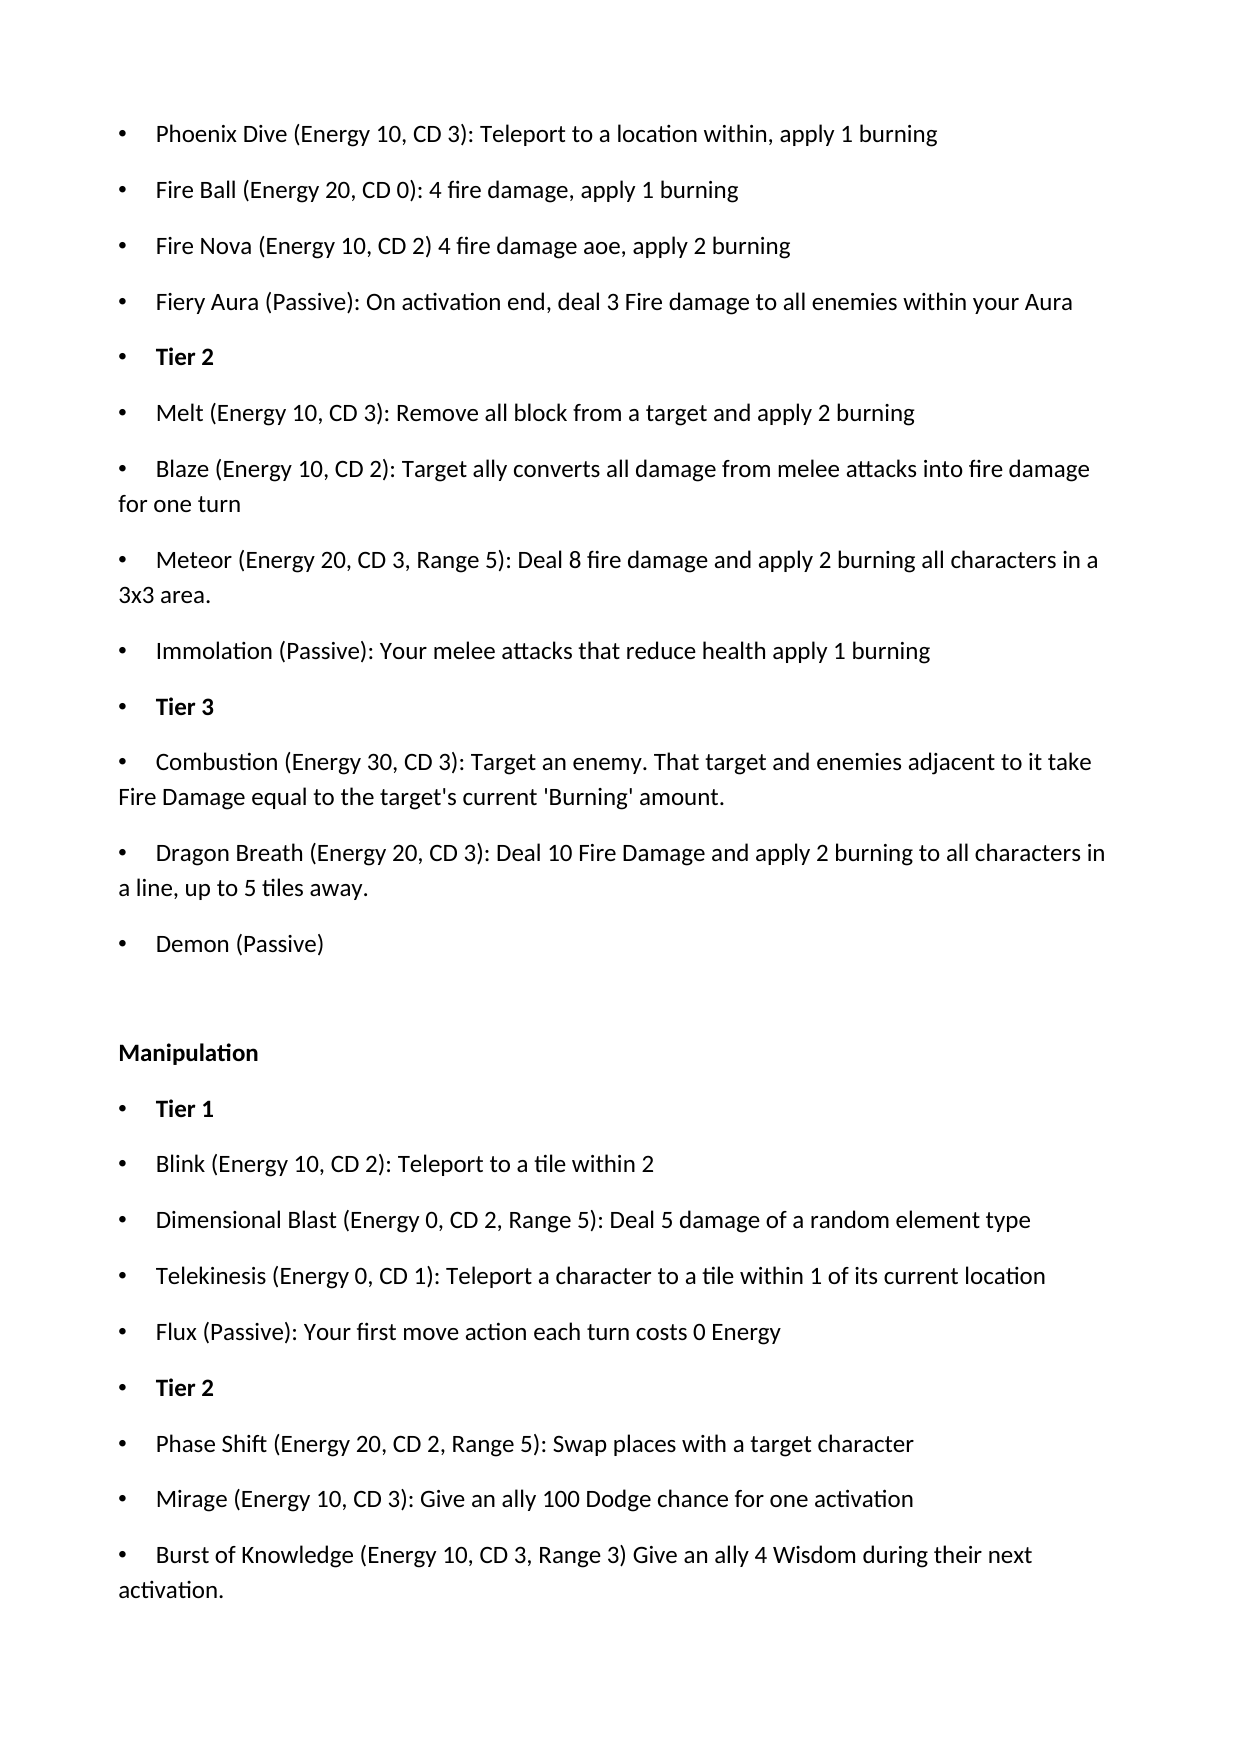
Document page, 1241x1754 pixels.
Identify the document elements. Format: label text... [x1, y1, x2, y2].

list Dimensional Blast (Energy 0, CD 2, Range 5): Deal 5 damage of a random element type [81, 1204, 1122, 1235]
list Tier 1 [81, 1093, 1122, 1123]
list Blaze (Energy 10, CD 2): Target ally converts all damage from melee attacks into fire damage for one turn [81, 453, 1122, 519]
list Mirage (Energy 10, CD 3): Give an ally 100 Dodge chance for one activation [81, 1484, 1122, 1514]
list Meteor (Energy 20, CD 3, Range 5): Deal 8 fire damage and apply 2 burning all characters in a 3x3 area. [81, 544, 1122, 609]
list Phase Shift (Energy 20, CD 2, Range 5): Swap places with a target character [81, 1428, 1122, 1458]
list Demon (Passive) [81, 928, 1122, 959]
list Fiery Aura (Passive): On activation end, deal 3 Fire damage to all enemies within your Aura [81, 286, 1122, 316]
list Tier 2 [81, 1372, 1122, 1402]
list Dragon Breath (Energy 20, CD 3): Deal 10 Fire Damage and apply 2 burning to all characters in a line, up to 5 tiles away. [81, 837, 1122, 903]
list Tier 2 [81, 341, 1122, 372]
list Fire Nova (Energy 10, CD 2) 4 fire damage aoe, apply 2 burning [81, 230, 1122, 260]
list Blink (Energy 10, CD 2): Teleport to a tile within 2 [81, 1149, 1122, 1179]
list Tier 3 [81, 691, 1122, 721]
list Immolation (Passive): Your melee attacks that reduce health apply 1 burning [81, 635, 1122, 665]
list Flux (Passive): Your first move action each turn costs 0 Energy [81, 1316, 1122, 1347]
list Telekinesis (Energy 0, CD 1): Teleport a character to a tile within 1 of its current location [81, 1260, 1122, 1291]
list Melt (Energy 10, CD 3): Remove all block from a target and apply 2 burning [81, 397, 1122, 428]
list Fire Ball (Energy 20, CD 0): 4 fire damage, apply 1 burning [81, 174, 1122, 204]
list Burst of Knowledge (Energy 10, CD 3, Range 3) Give an ally 4 Wisdom during their next activation. [81, 1539, 1122, 1605]
list Phoenix Dive (Energy 10, CD 3): Teleport to a location within, apply 1 burning [81, 118, 1122, 149]
text Manipulation [118, 1037, 1122, 1067]
list Combustion (Energy 30, CD 3): Target an enemy. That target and enemies adjacent to it take Fire Damage equal to the target's current 'Burning' amount. [81, 746, 1122, 812]
